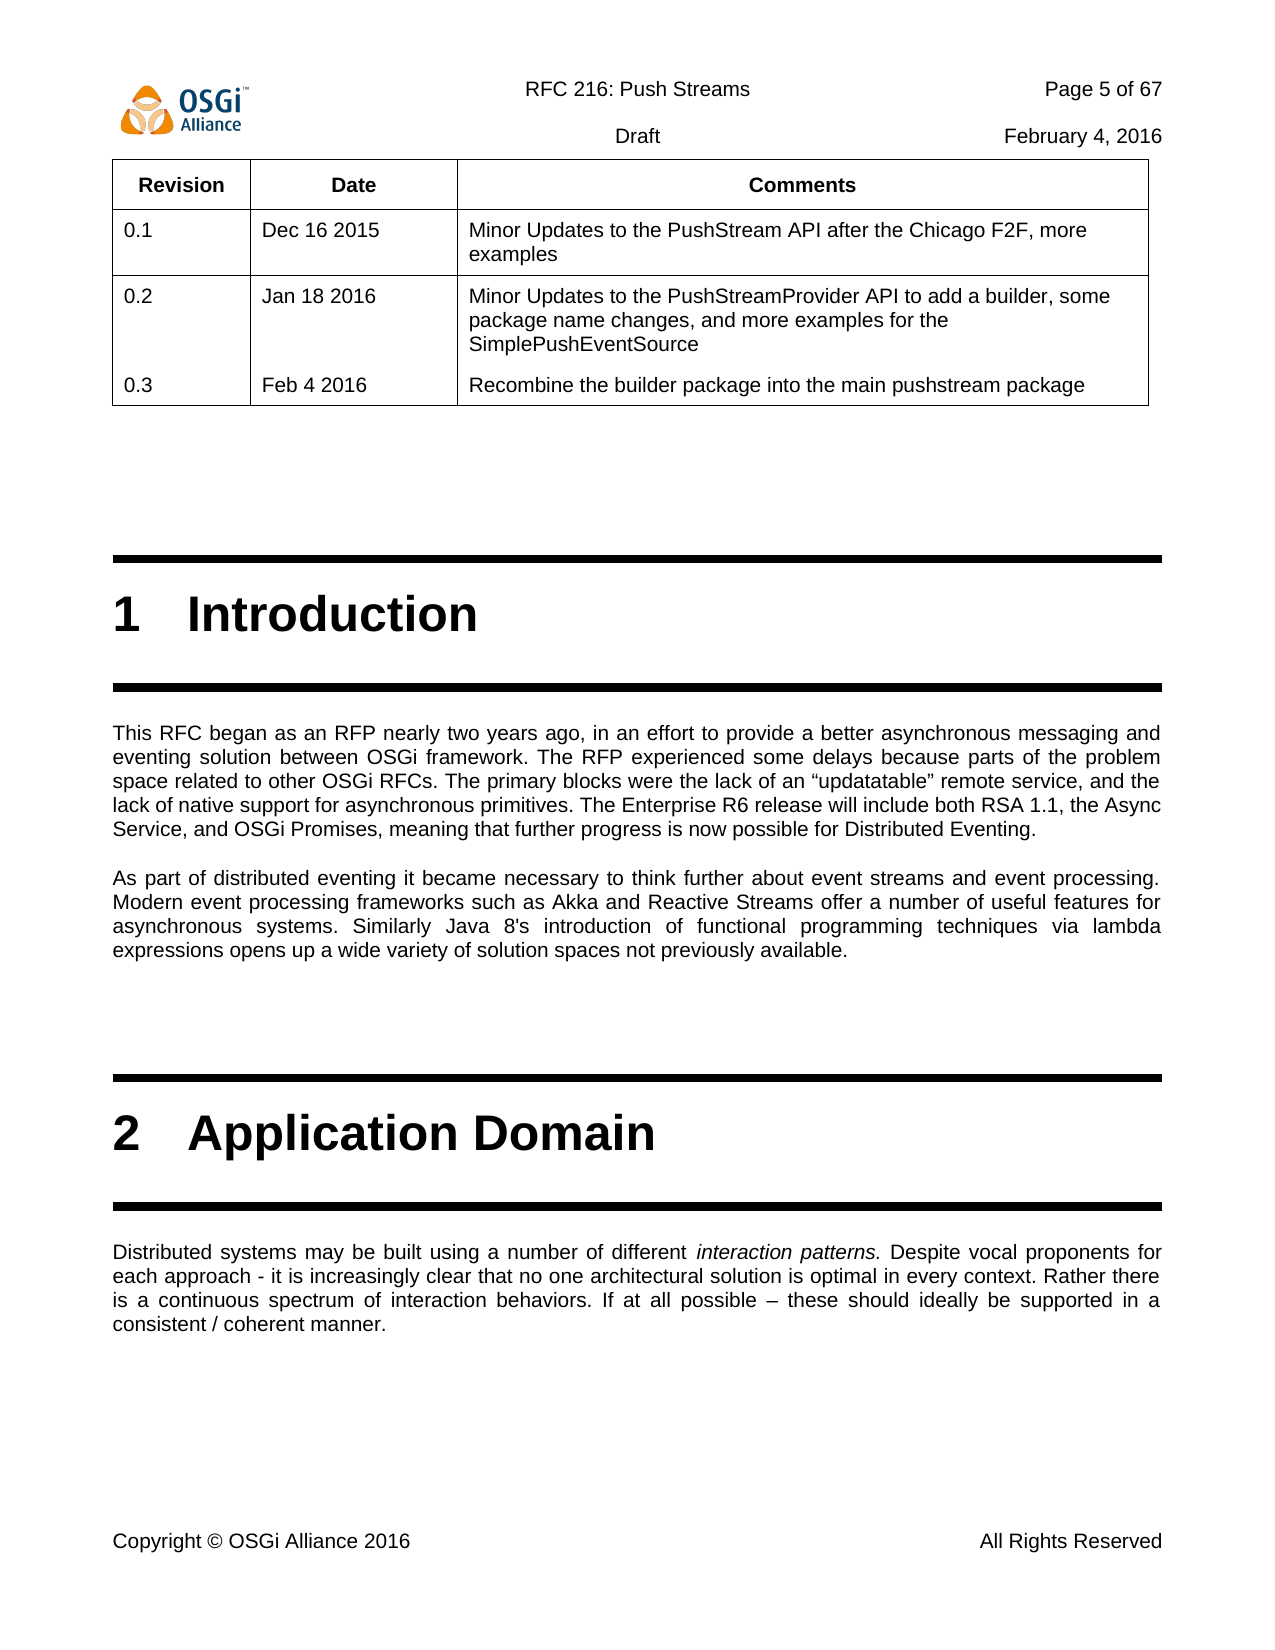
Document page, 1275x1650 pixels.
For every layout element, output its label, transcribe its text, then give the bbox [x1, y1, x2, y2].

table_cell 0.2 [113, 276, 250, 364]
table_header Revision [113, 160, 250, 209]
text Distributed systems may be built using a number of different interaction patterns. Despite vocal proponents for each approach - it is increasingly clear that no one architectural solution is optimal in every context. Rather there is a continuous spectrum of interaction behaviors. If at all possible – these should ideally be supported in a consistent / coherent manner. [112, 1240, 1162, 1336]
table_cell Minor Updates to the PushStreamProvider API to add a builder, some package name changes, and more examples for the SimplePushEventSource [458, 276, 1148, 364]
table_cell Dec 16 2015 [251, 210, 457, 274]
subtitle Application Domain [112, 1075, 1162, 1211]
text As part of distributed eventing it became necessary to think further about event streams and event processing. Modern event processing frameworks such as Akka and Reactive Streams offer a number of useful features for asynchronous systems. Similarly Java 8's introduction of functional programming techniques via lambda expressions opens up a wide variety of solution spaces not previously available. [112, 866, 1162, 961]
table_header Date [251, 160, 457, 209]
table_cell Minor Updates to the PushStream API after the Chicago F2F, more examples [458, 210, 1148, 274]
table_cell 0.1 [113, 210, 250, 274]
table_cell 0.3 [113, 364, 250, 405]
subtitle Introduction [112, 556, 1162, 692]
table_header Comments [458, 160, 1148, 209]
picture [113, 78, 257, 142]
text This RFC began as an RFP nearly two years ago, in an effort to provide a better asynchronous messaging and eventing solution between OSGi framework. The RFP experienced some delays because parts of the problem space related to other OSGi RFCs. The primary blocks were the lack of an “updatatable” remote service, and the lack of native support for asynchronous primitives. The Enterprise R6 release will include both RSA 1.1, the Async Service, and OSGi Promises, meaning that further progress is now possible for Distributed Eventing. [112, 721, 1162, 841]
table_cell Recombine the builder package into the main pushstream package [458, 364, 1148, 405]
table_cell Jan 18 2016 [251, 276, 457, 364]
table_cell Feb 4 2016 [251, 364, 457, 405]
